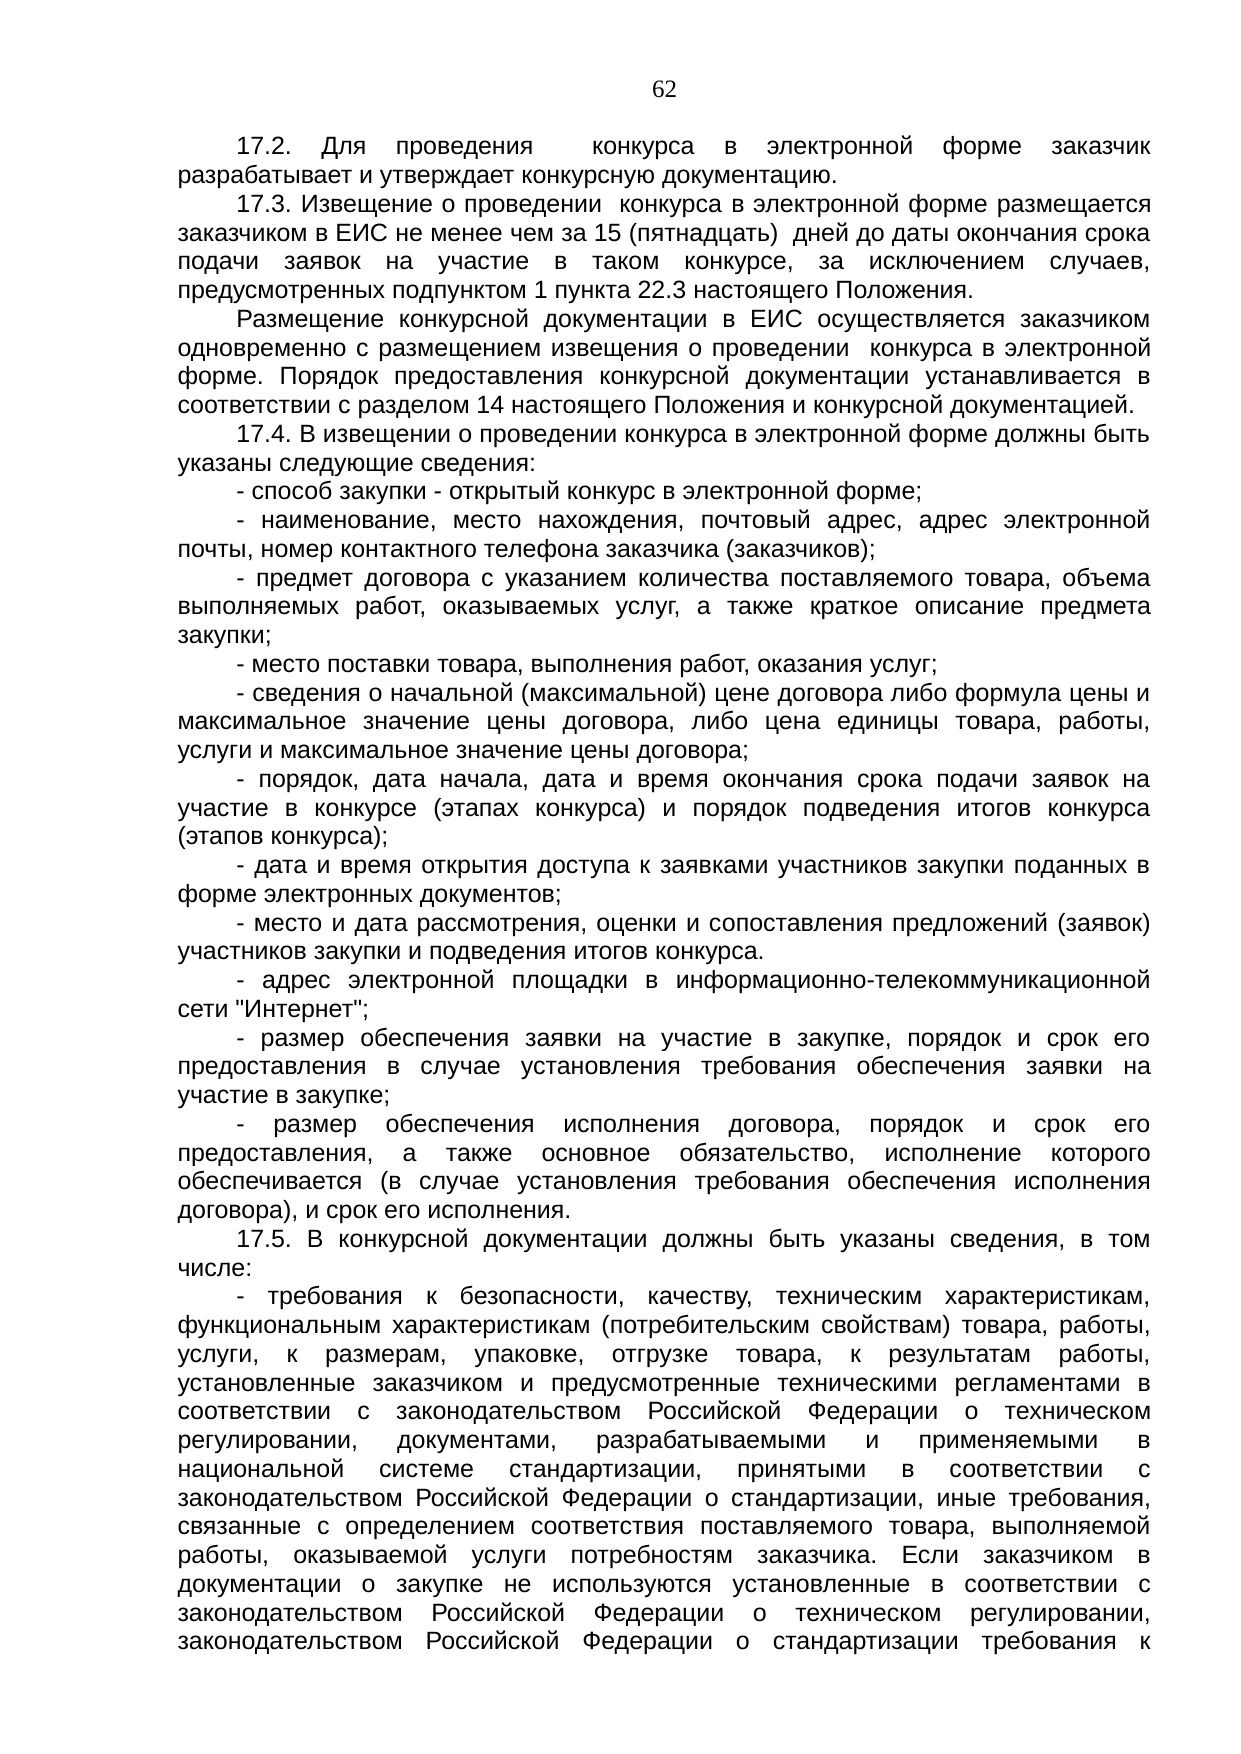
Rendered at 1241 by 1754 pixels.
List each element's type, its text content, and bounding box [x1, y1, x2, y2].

text - место и дата рассмотрения, оценки и сопоставления предложений (заявок) участников закупки и подведения итогов конкурса. [177, 908, 1152, 965]
text 17.2. Для проведения конкурса в электронной форме заказчик разрабатывает и утверждает конкурсную документацию. [177, 131, 1152, 189]
text - место поставки товара, выполнения работ, оказания услуг; [177, 649, 1152, 678]
text 17.5. В конкурсной документации должны быть указаны сведения, в том числе: [177, 1224, 1152, 1281]
text - наименование, место нахождения, почтовый адрес, адрес электронной почты, номер контактного телефона заказчика (заказчиков); [177, 505, 1152, 563]
text - размер обеспечения заявки на участие в закупке, порядок и срок его предоставления в случае установления требования обеспечения заявки на участие в закупке; [177, 1023, 1152, 1109]
text Размещение конкурсной документации в ЕИС осуществляется заказчиком одновременно с размещением извещения о проведении конкурса в электронной форме. Порядок предоставления конкурсной документации устанавливается в соответствии с разделом 14 настоящего Положения и конкурсной документацией. [177, 304, 1152, 419]
text - адрес электронной площадки в информационно-телекоммуникационной сети "Интернет"; [177, 965, 1152, 1023]
text - порядок, дата начала, дата и время окончания срока подачи заявок на участие в конкурсе (этапах конкурса) и порядок подведения итогов конкурса (этапов конкурса); [177, 764, 1152, 850]
text - дата и время открытия доступа к заявками участников закупки поданных в форме электронных документов; [177, 850, 1152, 908]
text 17.3. Извещение о проведении конкурса в электронной форме размещается заказчиком в ЕИС не менее чем за 15 (пятнадцать) дней до даты окончания срока подачи заявок на участие в таком конкурсе, за исключением случаев, предусмотренных подпунктом 1 пункта 22.3 настоящего Положения. [177, 189, 1152, 304]
text - сведения о начальной (максимальной) цене договора либо формула цены и максимальное значение цены договора, либо цена единицы товара, работы, услуги и максимальное значение цены договора; [177, 678, 1152, 764]
text - способ закупки - открытый конкурс в электронной форме; [177, 476, 1152, 505]
text - предмет договора с указанием количества поставляемого товара, объема выполняемых работ, оказываемых услуг, а также краткое описание предмета закупки; [177, 563, 1152, 649]
text - размер обеспечения исполнения договора, порядок и срок его предоставления, а также основное обязательство, исполнение которого обеспечивается (в случае установления требования обеспечения исполнения договора), и срок его исполнения. [177, 1109, 1152, 1224]
text 17.4. В извещении о проведении конкурса в электронной форме должны быть указаны следующие сведения: [177, 419, 1152, 476]
text - требования к безопасности, качеству, техническим характеристикам, функциональным характеристикам (потребительским свойствам) товара, работы, услуги, к размерам, упаковке, отгрузке товара, к результатам работы, установленные заказчиком и предусмотренные техническими регламентами в соответствии с законодательством Российской Федерации о техническом регулировании, документами, разрабатываемыми и применяемыми в национальной системе стандартизации, принятыми в соответствии с законодательством Российской Федерации о стандартизации, иные требования, связанные с определением соответствия поставляемого товара, выполняемой работы, оказываемой услуги потребностям заказчика. Если заказчиком в документации о закупке не используются установленные в соответствии с законодательством Российской Федерации о техническом регулировании, законодательством Российской Федерации о стандартизации требования к [177, 1281, 1152, 1655]
